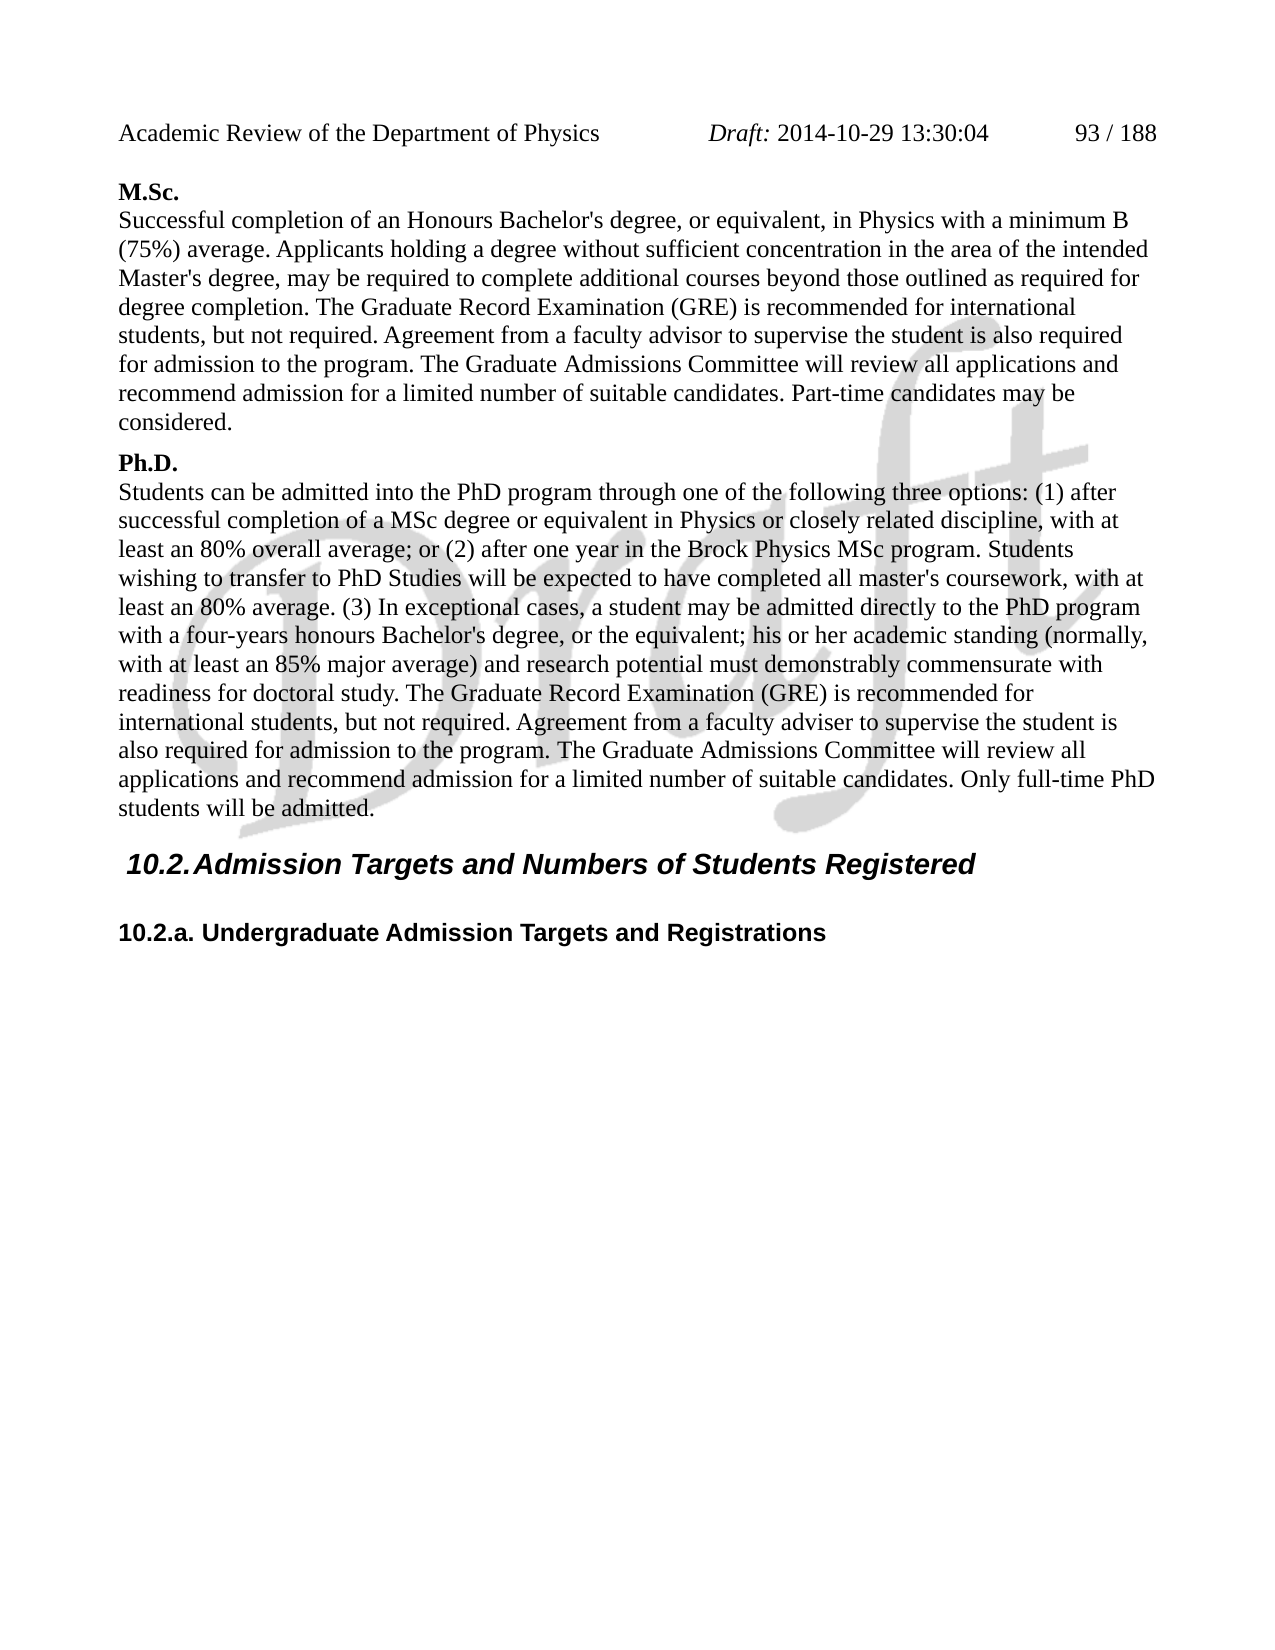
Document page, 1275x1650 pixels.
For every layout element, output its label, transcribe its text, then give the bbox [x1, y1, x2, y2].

text Successful completion of an Honours Bachelor's degree, or equivalent, in Physics with a minimum B (75%) average. Applicants holding a degree without sufficient concentration in the area of the intended Master's degree, may be required to complete additional courses beyond those outlined as required for degree completion. The Graduate Record Examination (GRE) is recommended for international students, but not required. Agreement from a faculty advisor to supervise the student is also required for admission to the program. The Graduate Admissions Committee will review all applications and recommend admission for a limited number of suitable candidates. Part-time candidates may be considered. [118, 206, 1157, 436]
picture [118, 822, 1157, 847]
subtitle Undergraduate Admission Targets and Registrations [118, 918, 1157, 947]
picture [118, 436, 1157, 448]
subtitle Admission Targets and Numbers of Students Registered [118, 847, 1157, 880]
picture [118, 118, 1157, 177]
text Ph.D. [118, 448, 1157, 477]
picture [118, 880, 1157, 918]
text Students can be admitted into the PhD program through one of the following three options: (1) after successful completion of a MSc degree or equivalent in Physics or closely related discipline, with at least an 80% overall average; or (2) after one year in the Brock Physics MSc program. Students wishing to transfer to PhD Studies will be expected to have completed all master's coursework, with at least an 80% average. (3) In exceptional cases, a student may be admitted directly to the PhD program with a four-years honours Bachelor's degree, or the equivalent; his or her academic standing (normally, with at least an 85% major average) and research potential must demonstrably commensurate with readiness for doctoral study. The Graduate Record Examination (GRE) is recommended for international students, but not required. Agreement from a faculty adviser to supervise the student is also required for admission to the program. The Graduate Admissions Committee will review all applications and recommend admission for a limited number of suitable candidates. Only full-time PhD students will be admitted. [118, 477, 1157, 822]
text M.Sc. [118, 177, 1157, 206]
picture [118, 947, 1157, 1532]
